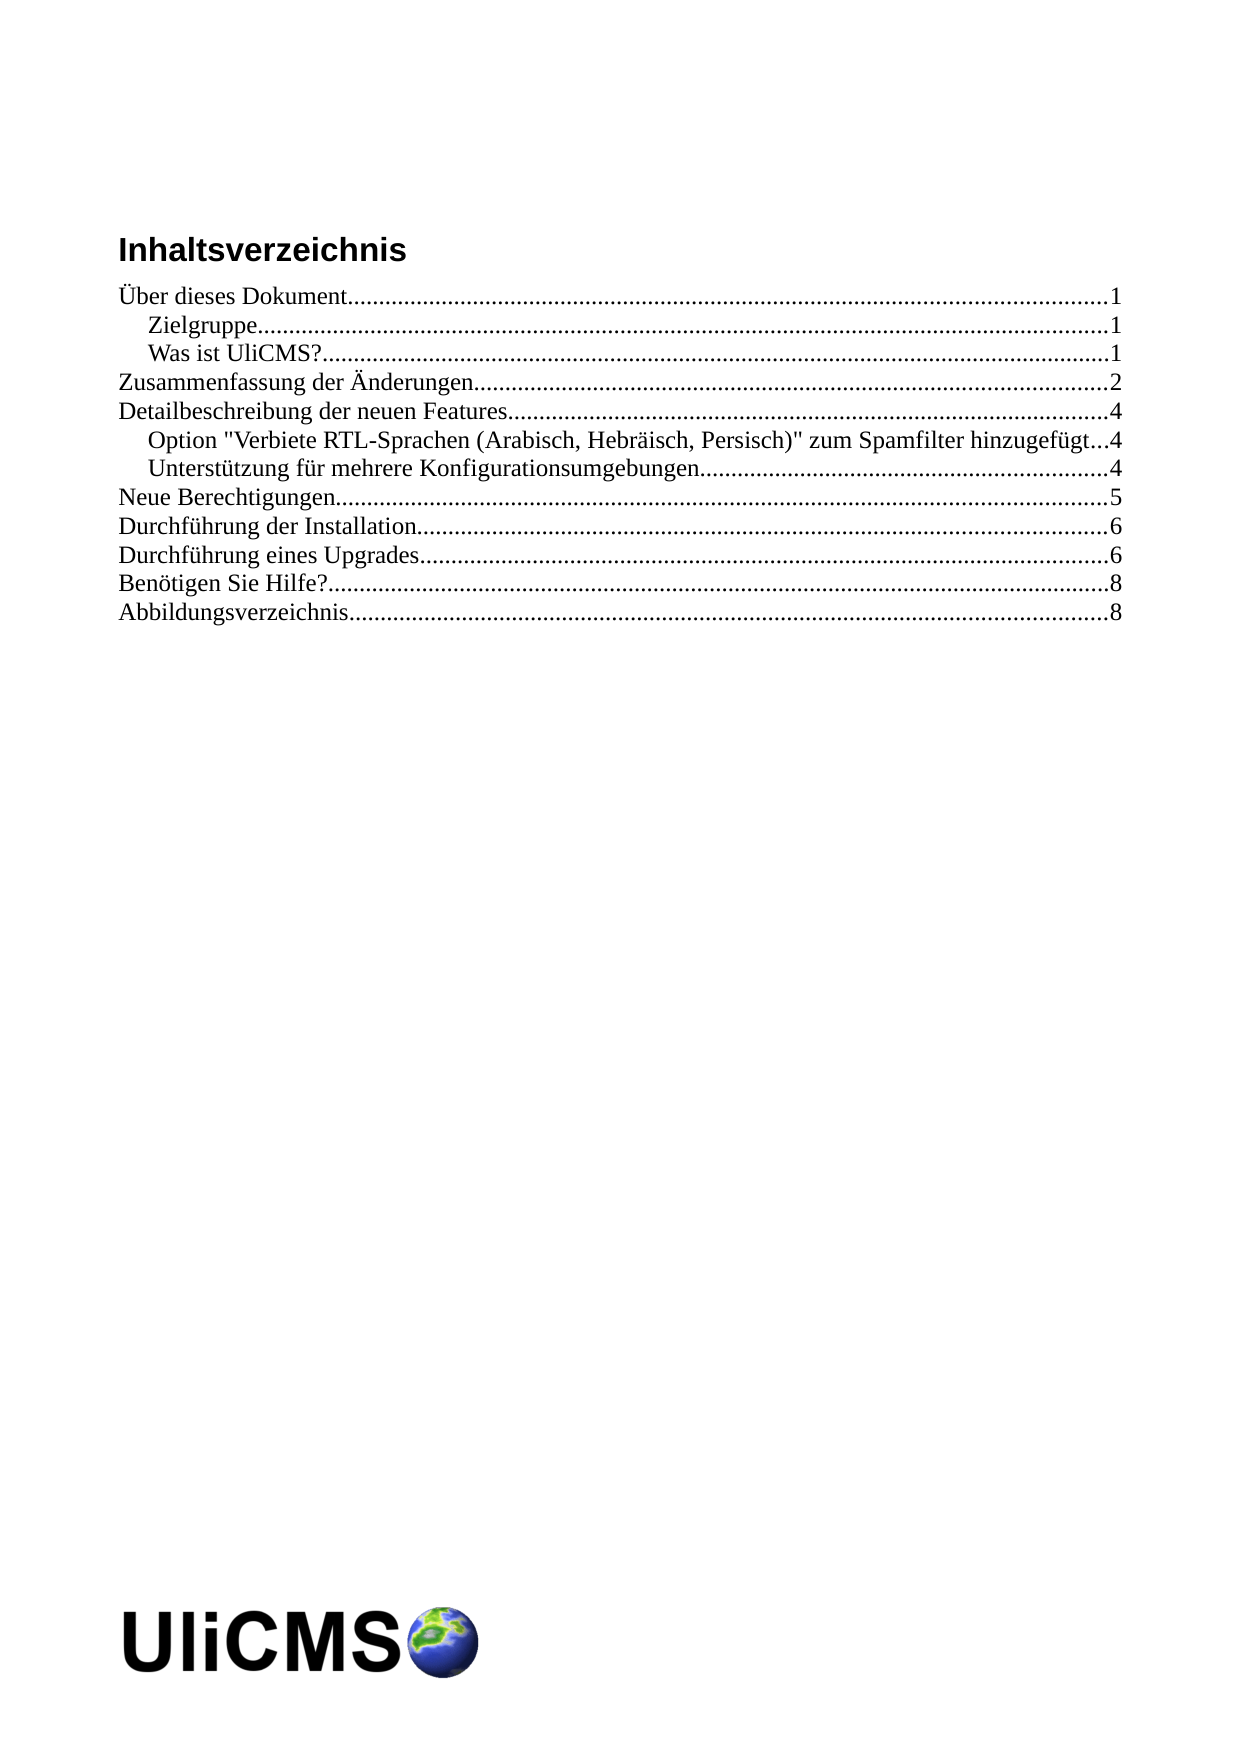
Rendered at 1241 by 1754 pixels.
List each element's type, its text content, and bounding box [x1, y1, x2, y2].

text Detailbeschreibung der neuen Features 4 [118, 396, 1122, 425]
text Durchführung der Installation 6 [118, 511, 1122, 540]
text Abbildungsverzeichnis 8 [118, 597, 1122, 626]
text Neue Berechtigungen 5 [118, 482, 1122, 511]
text Über dieses Dokument 1 [118, 281, 1122, 310]
subtitle Inhaltsverzeichnis [118, 230, 1122, 268]
text Benötigen Sie Hilfe? 8 [118, 568, 1122, 597]
text Option "Verbiete RTL-Sprachen (Arabisch, Hebräisch, Persisch)" zum Spamfilter hinzugefügt 4 [148, 425, 1122, 453]
picture [118, 1607, 479, 1681]
text Zusammenfassung der Änderungen 2 [118, 367, 1122, 396]
text Durchführung eines Upgrades 6 [118, 540, 1122, 568]
text Zielgruppe 1 [148, 310, 1122, 338]
text Unterstützung für mehrere Konfigurationsumgebungen 4 [148, 453, 1122, 482]
text Was ist UliCMS? 1 [148, 338, 1122, 367]
